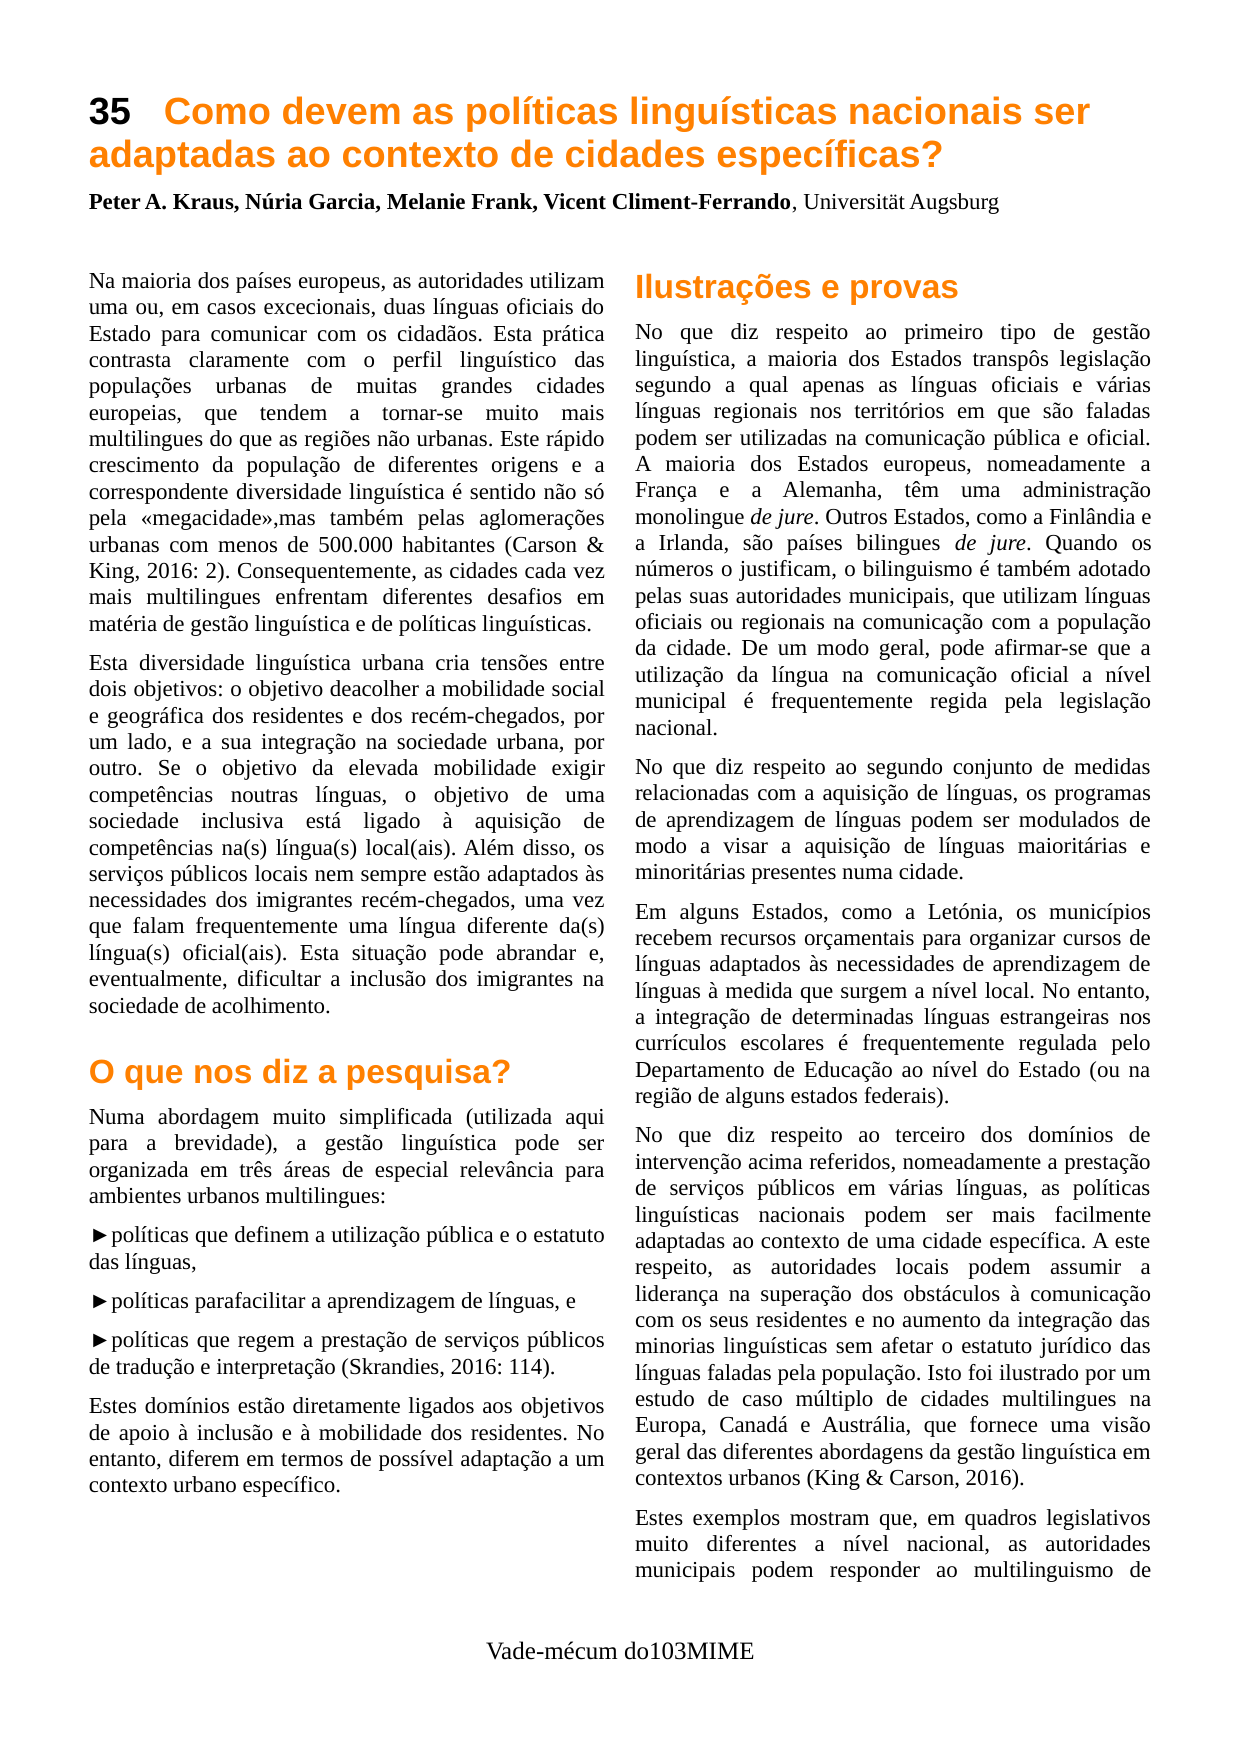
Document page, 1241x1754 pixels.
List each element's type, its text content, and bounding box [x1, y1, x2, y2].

text Peter A. Kraus, Núria Garcia, Melanie Frank, Vicent Climent-Ferrando, Universität Augsburg [88, 188, 1152, 215]
subtitle Ilustrações e provas [635, 267, 1152, 306]
text Na maioria dos países europeus, as autoridades utilizam uma ou, em casos excecionais, duas línguas oficiais do Estado para comunicar com os cidadãos. Esta prática contrasta claramente com o perfil linguístico das populações urbanas de muitas grandes cidades europeias, que tendem a tornar-se muito mais multilingues do que as regiões não urbanas. Este rápido crescimento da população de diferentes origens e a correspondente diversidade linguística é sentido não só pela «megacidade»,mas também pelas aglomerações urbanas com menos de 500.000 habitantes (Carson & King, 2016: 2). Consequentemente, as cidades cada vez mais multilingues enfrentam diferentes desafios em matéria de gestão linguística e de políticas linguísticas. [88, 267, 605, 636]
subtitle Como devem as políticas linguísticas nacionais ser adaptadas ao contexto de cidades específicas? [88, 88, 1152, 176]
text Estes domínios estão diretamente ligados aos objetivos de apoio à inclusão e à mobilidade dos residentes. No entanto, diferem em termos de possível adaptação a um contexto urbano específico. [88, 1392, 605, 1498]
text Em alguns Estados, como a Letónia, os municípios recebem recursos orçamentais para organizar cursos de línguas adaptados às necessidades de aprendizagem de línguas à medida que surgem a nível local. No entanto, a integração de determinadas línguas estrangeiras nos currículos escolares é frequentemente regulada pelo Departamento de Educação ao nível do Estado (ou na região de alguns estados federais). [635, 898, 1152, 1108]
text Numa abordagem muito simplificada (utilizada aqui para a brevidade), a gestão linguística pode ser organizada em três áreas de especial relevância para ambientes urbanos multilingues: [88, 1103, 605, 1208]
text No que diz respeito ao segundo conjunto de medidas relacionadas com a aquisição de línguas, os programas de aprendizagem de línguas podem ser modulados de modo a visar a aquisição de línguas maioritárias e minoritárias presentes numa cidade. [635, 753, 1152, 885]
subtitle O que nos diz a pesquisa? [88, 1052, 605, 1091]
text Esta diversidade linguística urbana cria tensões entre dois objetivos: o objetivo deacolher a mobilidade social e geográfica dos residentes e dos recém-chegados, por um lado, e a sua integração na sociedade urbana, por outro. Se o objetivo da elevada mobilidade exigir competências noutras línguas, o objetivo de uma sociedade inclusiva está ligado à aquisição de competências na(s) língua(s) local(ais). Além disso, os serviços públicos locais nem sempre estão adaptados às necessidades dos imigrantes recém-chegados, uma vez que falam frequentemente uma língua diferente da(s) língua(s) oficial(ais). Esta situação pode abrandar e, eventualmente, dificultar a inclusão dos imigrantes na sociedade de acolhimento. [88, 649, 605, 1018]
text ►políticas que regem a prestação de serviços públicos de tradução e interpretação (Skrandies, 2016: 114). [88, 1327, 605, 1379]
text No que diz respeito ao terceiro dos domínios de intervenção acima referidos, nomeadamente a prestação de serviços públicos em várias línguas, as políticas linguísticas nacionais podem ser mais facilmente adaptadas ao contexto de uma cidade específica. A este respeito, as autoridades locais podem assumir a liderança na superação dos obstáculos à comunicação com os seus residentes e no aumento da integração das minorias linguísticas sem afetar o estatuto jurídico das línguas faladas pela população. Isto foi ilustrado por um estudo de caso múltiplo de cidades multilingues na Europa, Canadá e Austrália, que fornece uma visão geral das diferentes abordagens da gestão linguística em contextos urbanos (King & Carson, 2016). [635, 1122, 1152, 1491]
text ►políticas parafacilitar a aprendizagem de línguas, e [88, 1287, 605, 1313]
text No que diz respeito ao primeiro tipo de gestão linguística, a maioria dos Estados transpôs legislação segundo a qual apenas as línguas oficiais e várias línguas regionais nos territórios em que são faladas podem ser utilizadas na comunicação pública e oficial. A maioria dos Estados europeus, nomeadamente a França e a Alemanha, têm uma administração monolingue de jure. Outros Estados, como a Finlândia e a Irlanda, são países bilingues de jure. Quando os números o justificam, o bilinguismo é também adotado pelas suas autoridades municipais, que utilizam línguas oficiais ou regionais na comunicação com a população da cidade. De um modo geral, pode afirmar-se que a utilização da língua na comunicação oficial a nível municipal é frequentemente regida pela legislação nacional. [635, 318, 1152, 740]
text ►políticas que definem a utilização pública e o estatuto das línguas, [88, 1221, 605, 1274]
text Estes exemplos mostram que, em quadros legislativos muito diferentes a nível nacional, as autoridades municipais podem responder ao multilinguismo de [635, 1503, 1152, 1583]
